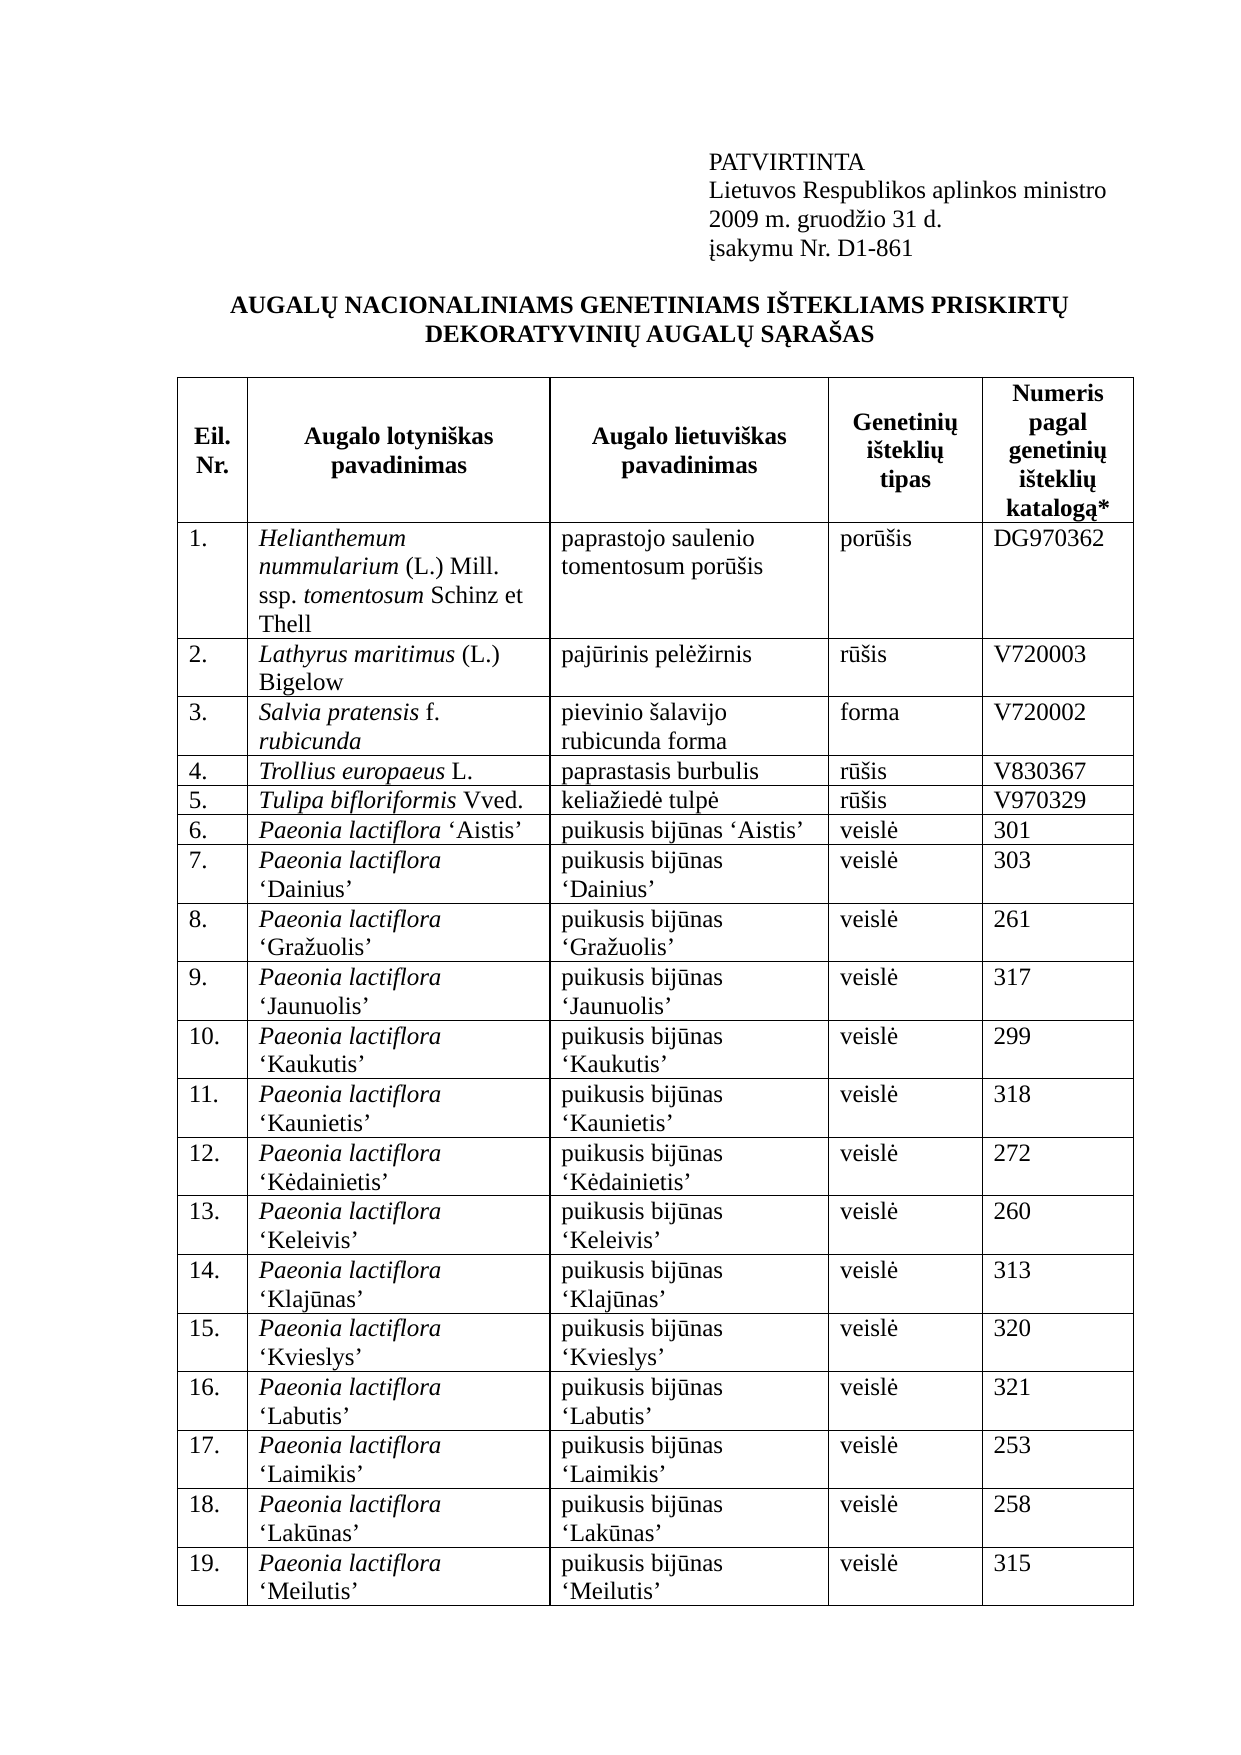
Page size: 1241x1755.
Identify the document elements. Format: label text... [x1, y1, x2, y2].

table_cell Paeonia lactiflora ‘Kvieslys’ [248, 1314, 549, 1371]
table_cell puikusis bijūnas ‘Aistis’ [551, 815, 828, 844]
table_cell Paeonia lactiflora ‘Kaunietis’ [248, 1079, 549, 1137]
table_header Augalo lotyniškas pavadinimas [248, 378, 549, 522]
table_cell 12. [178, 1138, 247, 1195]
table_cell 16. [178, 1372, 247, 1429]
table_cell veislė [829, 1372, 982, 1429]
table_cell Helianthemum nummularium (L.) Mill. ssp. tomentosum Schinz et Thell [248, 523, 549, 638]
table_cell 258 [983, 1489, 1133, 1547]
table_cell Paeonia lactiflora ‘Klajūnas’ [248, 1255, 549, 1312]
text 2009 m. gruodžio 31 d. [177, 204, 1122, 233]
table_cell porūšis [829, 523, 982, 638]
table_cell pajūrinis pelėžirnis [551, 639, 828, 696]
table_cell puikusis bijūnas ‘Jaunuolis’ [551, 962, 828, 1020]
table_cell pievinio šalavijo rubicunda forma [551, 697, 828, 755]
text PATVIRTINTA [177, 147, 1122, 176]
table_cell 313 [983, 1255, 1133, 1312]
table_cell Paeonia lactiflora ‘Labutis’ [248, 1372, 549, 1429]
table_cell puikusis bijūnas ‘Lakūnas’ [551, 1489, 828, 1547]
table_cell 301 [983, 815, 1133, 844]
table_cell veislė [829, 1138, 982, 1195]
table_cell 318 [983, 1079, 1133, 1137]
table_cell Paeonia lactiflora ‘Jaunuolis’ [248, 962, 549, 1020]
table_cell veislė [829, 1255, 982, 1312]
table_cell DG970362 [983, 523, 1133, 638]
table_cell puikusis bijūnas ‘Labutis’ [551, 1372, 828, 1429]
table_cell puikusis bijūnas ‘Kaukutis’ [551, 1021, 828, 1078]
text įsakymu Nr. D1-861 [177, 233, 1122, 262]
table_cell veislė [829, 904, 982, 961]
table_cell 13. [178, 1196, 247, 1254]
table_cell V970329 [983, 786, 1133, 814]
table_cell paprastojo saulenio tomentosum porūšis [551, 523, 828, 638]
text Lietuvos Respublikos aplinkos ministro [177, 176, 1122, 204]
table_cell veislė [829, 1548, 982, 1605]
table_cell 2. [178, 639, 247, 696]
text augalų nacionaliniams genetiniams ištekliams priskirTŲ Dekoratyvinių augalų sąrašas [177, 291, 1122, 348]
table_cell rūšis [829, 756, 982, 784]
table_cell 17. [178, 1431, 247, 1488]
table_cell puikusis bijūnas ‘Kėdainietis’ [551, 1138, 828, 1195]
table_cell rūšis [829, 786, 982, 814]
table_cell Paeonia lactiflora ‘Dainius’ [248, 845, 549, 903]
table_cell Lathyrus maritimus (L.) Bigelow [248, 639, 549, 696]
table_header Eil. Nr. [178, 378, 247, 522]
table_cell puikusis bijūnas ‘Kvieslys’ [551, 1314, 828, 1371]
table_cell Paeonia lactiflora ‘Kaukutis’ [248, 1021, 549, 1078]
table_cell puikusis bijūnas ‘Kaunietis’ [551, 1079, 828, 1137]
table_cell veislė [829, 1431, 982, 1488]
table_cell 315 [983, 1548, 1133, 1605]
table_cell 5. [178, 786, 247, 814]
table_cell keliažiedė tulpė [551, 786, 828, 814]
table_cell 303 [983, 845, 1133, 903]
table_cell 11. [178, 1079, 247, 1137]
table_cell 10. [178, 1021, 247, 1078]
table_cell veislė [829, 1196, 982, 1254]
table_cell Paeonia lactiflora ‘Keleivis’ [248, 1196, 549, 1254]
table_cell V830367 [983, 756, 1133, 784]
table_cell veislė [829, 1021, 982, 1078]
table_cell 299 [983, 1021, 1133, 1078]
table_cell Paeonia lactiflora ‘Lakūnas’ [248, 1489, 549, 1547]
table_cell Paeonia lactiflora ‘Meilutis’ [248, 1548, 549, 1605]
table_cell puikusis bijūnas ‘Dainius’ [551, 845, 828, 903]
table_cell forma [829, 697, 982, 755]
table_cell 9. [178, 962, 247, 1020]
table_cell Salvia pratensis f. rubicunda [248, 697, 549, 755]
table_cell 1. [178, 523, 247, 638]
table_cell veislė [829, 845, 982, 903]
table_cell 3. [178, 697, 247, 755]
table_cell 14. [178, 1255, 247, 1312]
table_cell Tulipa bifloriformis Vved. [248, 786, 549, 814]
table_cell Paeonia lactiflora ‘Gražuolis’ [248, 904, 549, 961]
table_cell 7. [178, 845, 247, 903]
table_cell paprastasis burbulis [551, 756, 828, 784]
table_cell veislė [829, 1314, 982, 1371]
table_cell Paeonia lactiflora ‘Laimikis’ [248, 1431, 549, 1488]
table_cell 317 [983, 962, 1133, 1020]
table_cell puikusis bijūnas ‘Klajūnas’ [551, 1255, 828, 1312]
table_cell 320 [983, 1314, 1133, 1371]
table_cell puikusis bijūnas ‘Gražuolis’ [551, 904, 828, 961]
table_cell puikusis bijūnas ‘Keleivis’ [551, 1196, 828, 1254]
table_cell veislė [829, 815, 982, 844]
table_cell rūšis [829, 639, 982, 696]
table_cell 4. [178, 756, 247, 784]
table_cell Paeonia lactiflora ‘Aistis’ [248, 815, 549, 844]
table_cell 253 [983, 1431, 1133, 1488]
table_cell veislė [829, 1079, 982, 1137]
table_cell V720002 [983, 697, 1133, 755]
table_cell Trollius europaeus L. [248, 756, 549, 784]
table_cell Paeonia lactiflora ‘Kėdainietis’ [248, 1138, 549, 1195]
table_header Augalo lietuviškas pavadinimas [551, 378, 828, 522]
table_cell veislė [829, 962, 982, 1020]
table_cell 260 [983, 1196, 1133, 1254]
table_cell 8. [178, 904, 247, 961]
table_cell 19. [178, 1548, 247, 1605]
table_cell puikusis bijūnas ‘Laimikis’ [551, 1431, 828, 1488]
table_header Numeris pagal genetinių išteklių katalogą* [983, 378, 1133, 522]
table_cell 6. [178, 815, 247, 844]
table_cell 321 [983, 1372, 1133, 1429]
table_cell 15. [178, 1314, 247, 1371]
table_cell 261 [983, 904, 1133, 961]
table_header Genetinių išteklių tipas [829, 378, 982, 522]
table_cell veislė [829, 1489, 982, 1547]
table_cell puikusis bijūnas ‘Meilutis’ [551, 1548, 828, 1605]
table_cell 18. [178, 1489, 247, 1547]
table_cell 272 [983, 1138, 1133, 1195]
table_cell V720003 [983, 639, 1133, 696]
